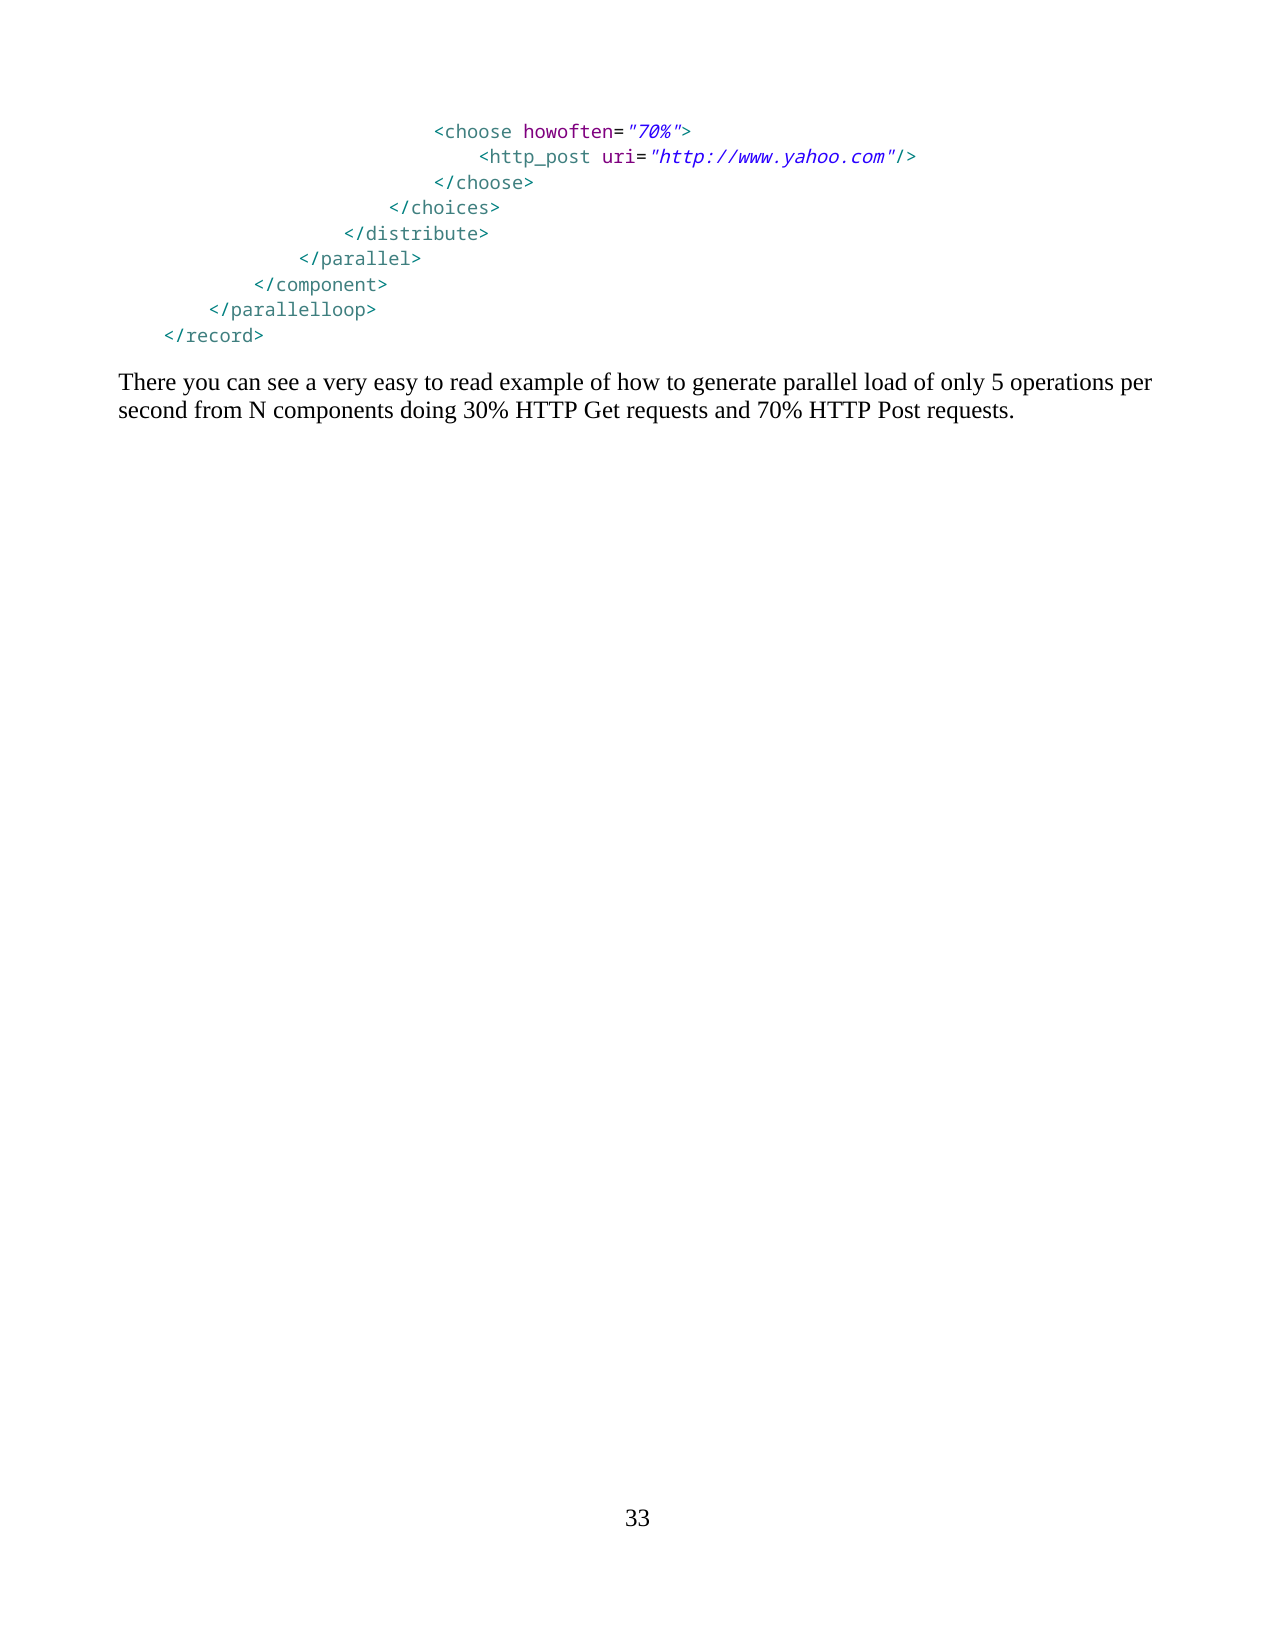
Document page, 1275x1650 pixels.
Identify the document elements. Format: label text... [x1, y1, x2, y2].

text <http_post uri="http://www.yahoo.com"/> [118, 144, 1157, 169]
text </choose> [118, 169, 1157, 195]
text </component> [118, 271, 1157, 297]
text </parallelloop> [118, 297, 1157, 322]
text <choose howoften="70%"> [118, 118, 1157, 144]
text There you can see a very easy to read example of how to generate parallel load of only 5 operations per second from N components doing 30% HTTP Get requests and 70% HTTP Post requests. [118, 368, 1157, 424]
text </record> [118, 322, 1157, 348]
text </distribute> [118, 220, 1157, 246]
text </choices> [118, 195, 1157, 220]
text </parallel> [118, 246, 1157, 271]
